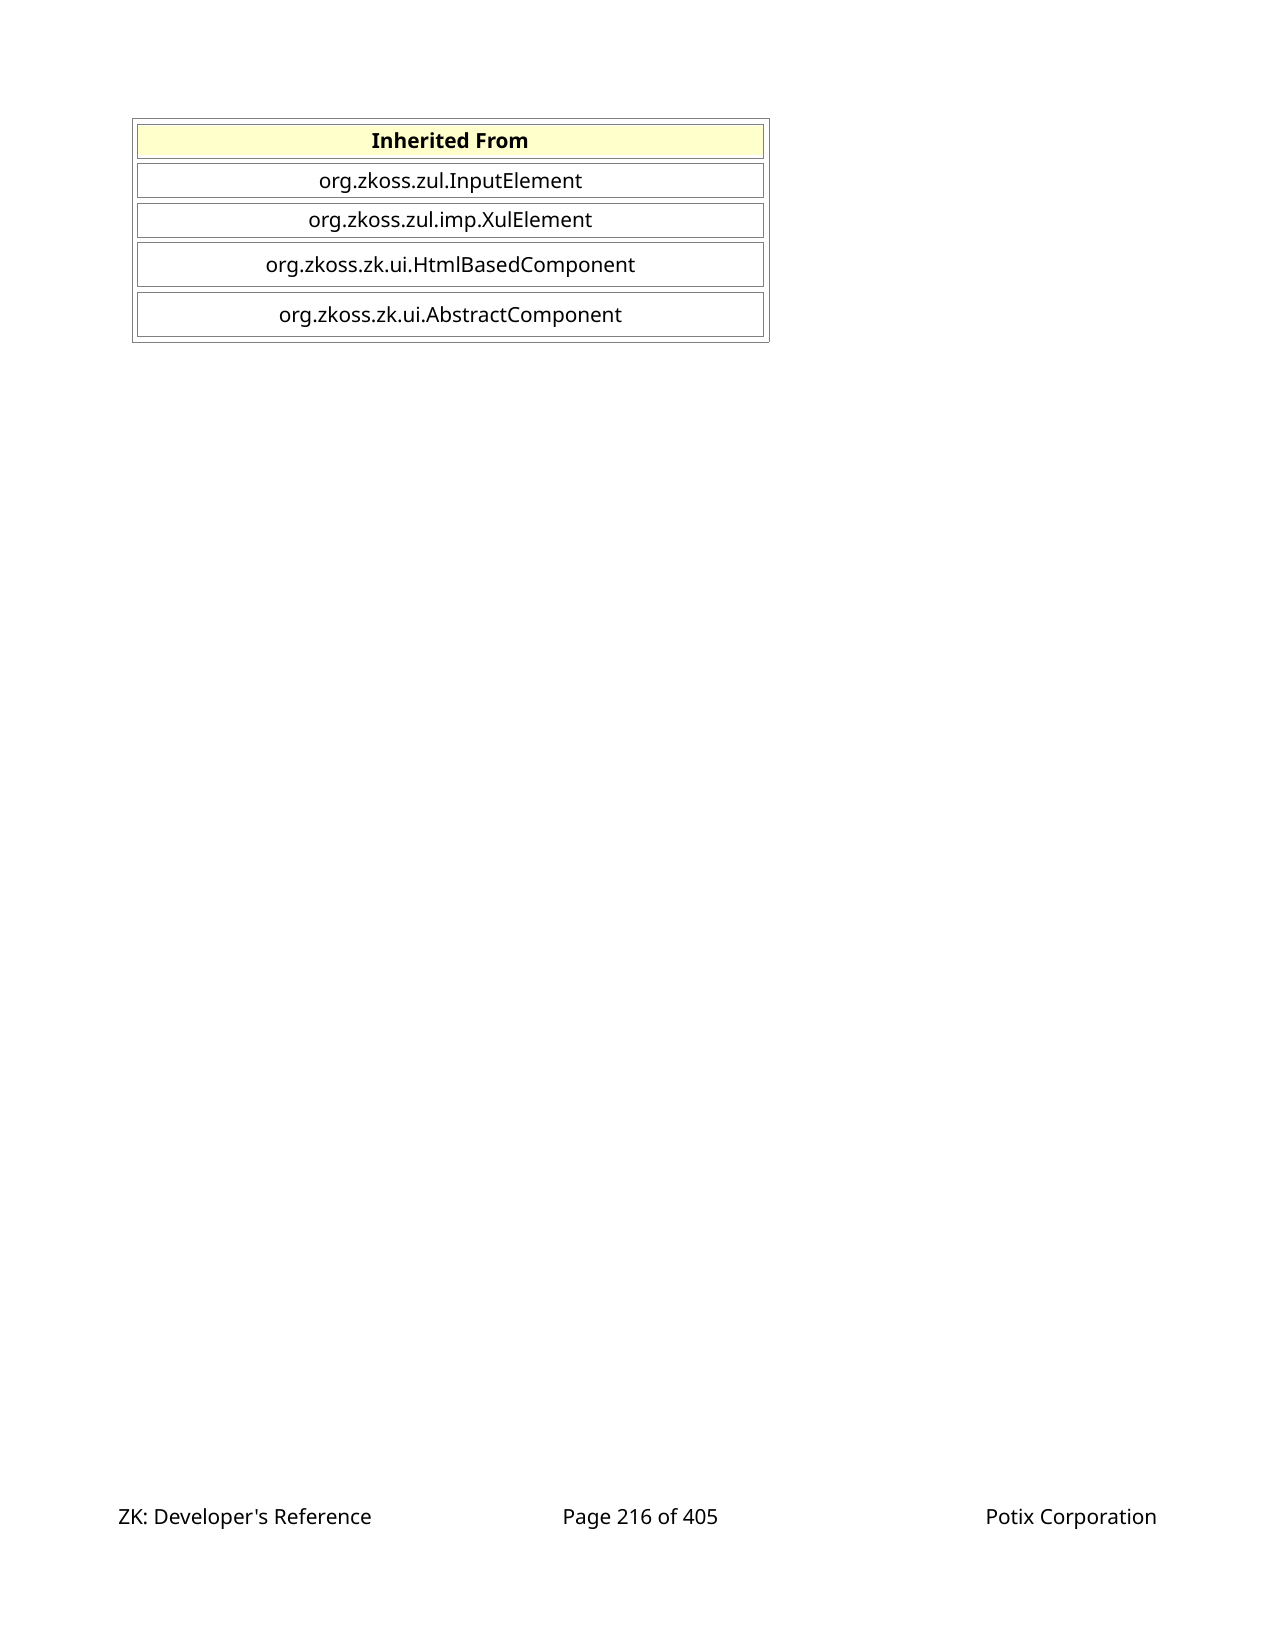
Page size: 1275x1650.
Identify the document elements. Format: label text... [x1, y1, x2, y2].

table_header Inherited From [134, 119, 766, 158]
table_cell org.zkoss.zul.imp.XulElement [134, 197, 766, 237]
table_cell org.zkoss.zul.InputElement [134, 158, 766, 197]
table_cell org.zkoss.zk.ui.HtmlBasedComponent [134, 237, 766, 286]
table_cell org.zkoss.zk.ui.AbstractComponent [134, 286, 766, 336]
